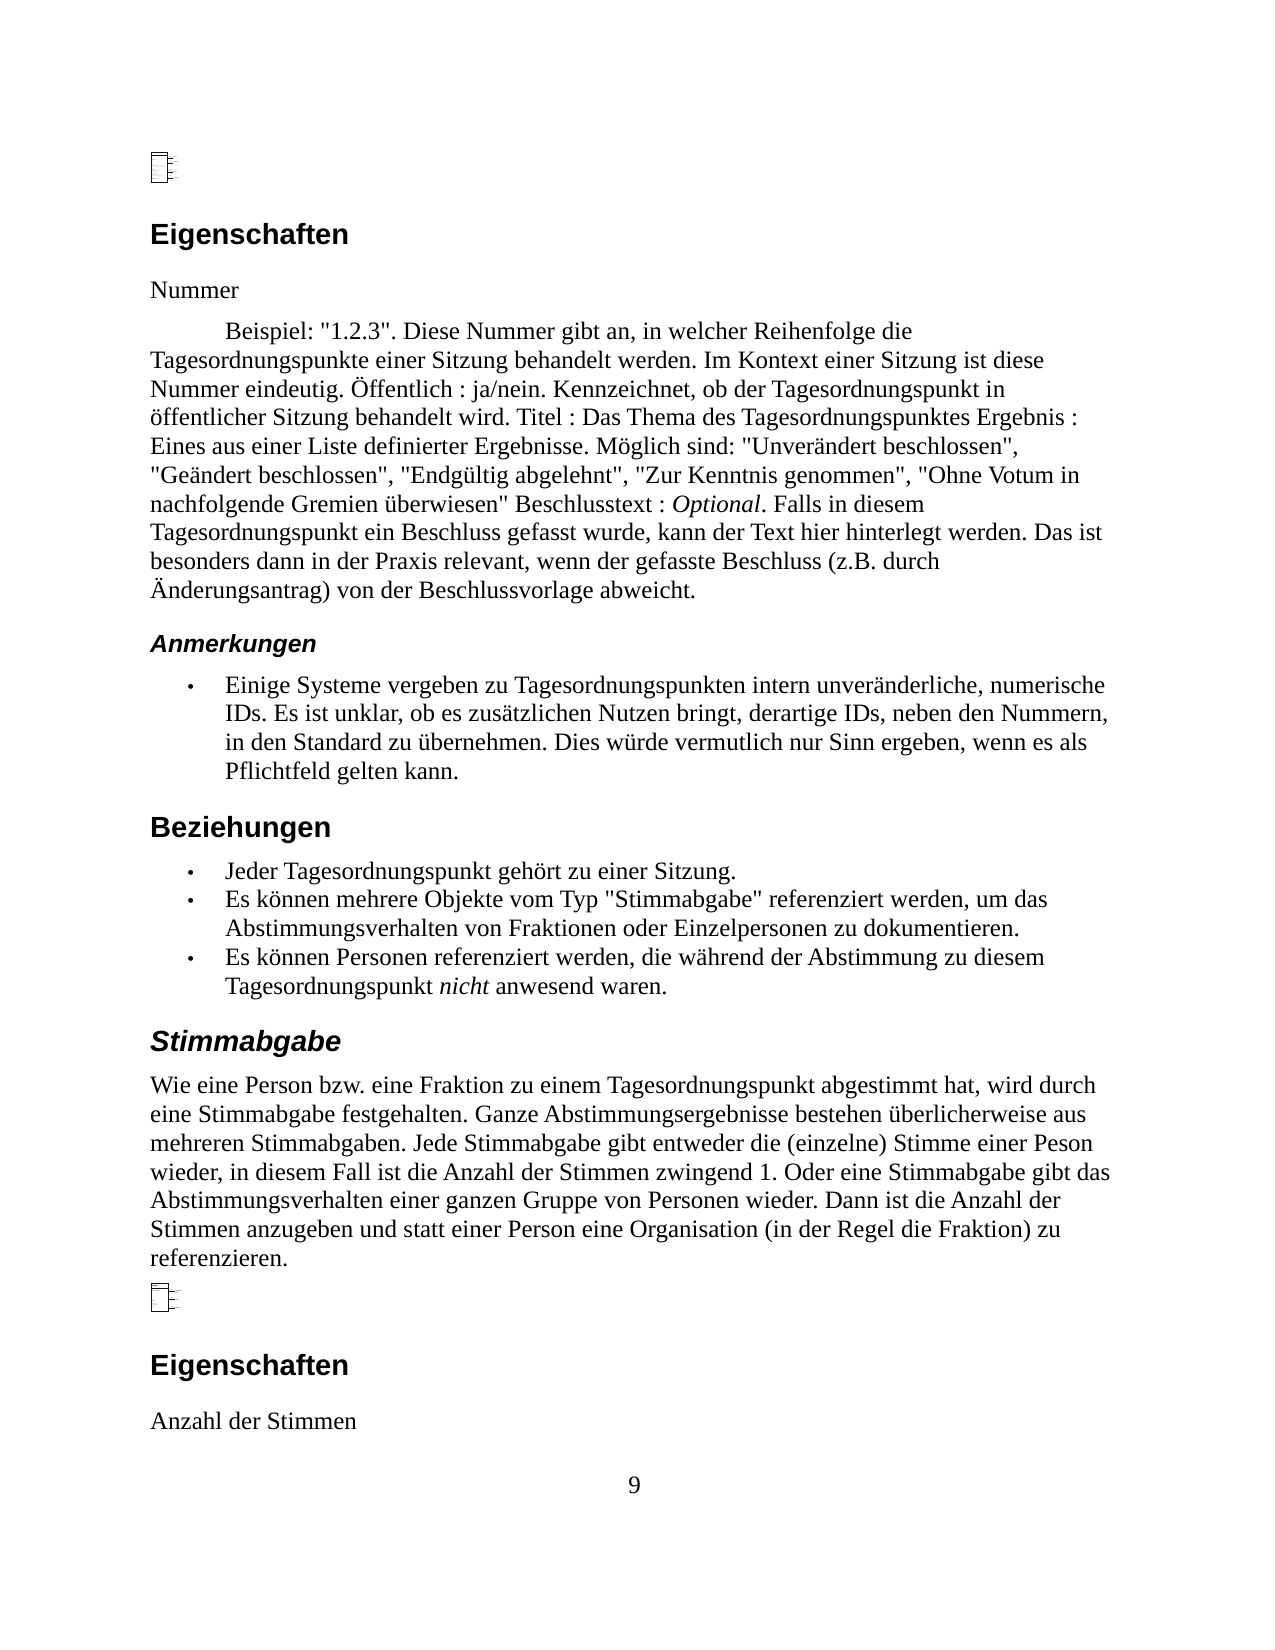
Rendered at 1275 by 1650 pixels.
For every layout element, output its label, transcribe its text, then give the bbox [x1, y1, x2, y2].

subtitle Eigenschaften [150, 217, 1125, 251]
list Einige Systeme vergeben zu Tagesordnungspunkten intern unveränderliche, numerische IDs. Es ist unklar, ob es zusätzlichen Nutzen bringt, derartige IDs, neben den Nummern, in den Standard zu übernehmen. Dies würde vermutlich nur Sinn ergeben, wenn es als Pflichtfeld gelten kann. [187, 670, 1125, 785]
text Nummer [150, 275, 1125, 304]
list Es können Personen referenziert werden, die während der Abstimmung zu diesem Tagesordnungspunkt nicht anwesend waren. [187, 942, 1125, 999]
subtitle Eigenschaften [150, 1348, 1125, 1382]
list Es können mehrere Objekte vom Typ "Stimmabgabe" referenziert werden, um das Abstimmungsverhalten von Fraktionen oder Einzelpersonen zu dokumentieren. [187, 884, 1125, 942]
subtitle Beziehungen [150, 810, 1125, 843]
subtitle Stimmabgabe [150, 1024, 1125, 1058]
subtitle Anmerkungen [150, 629, 1125, 657]
text Tagesordnungspunkte einer Sitzung behandelt werden. Im Kontext einer Sitzung ist diese Nummer eindeutig. Öffentlich : ja/nein. Kennzeichnet, ob der Tagesordnungspunkt in öffentlicher Sitzung behandelt wird. Titel : Das Thema des Tagesordnungspunktes Ergebnis : Eines aus einer Liste definierter Ergebnisse. Möglich sind: "Unverändert beschlossen", "Geändert beschlossen", "Endgültig abgelehnt", "Zur Kenntnis genommen", "Ohne Votum in nachfolgende Gremien überwiesen" Beschlusstext : Optional. Falls in diesem Tagesordnungspunkt ein Beschluss gefasst wurde, kann der Text hier hinterlegt werden. Das ist besonders dann in der Praxis relevant, wenn der gefasste Beschluss (z.B. durch Änderungsantrag) von der Beschlussvorlage abweicht. [150, 345, 1125, 604]
text Anzahl der Stimmen [150, 1406, 1125, 1435]
text Beispiel: "1.2.3". Diese Nummer gibt an, in welcher Reihenfolge die [225, 316, 1125, 345]
list Jeder Tagesordnungspunkt gehört zu einer Sitzung. [187, 856, 1125, 884]
text Wie eine Person bzw. eine Fraktion zu einem Tagesordnungspunkt abgestimmt hat, wird durch eine Stimmabgabe festgehalten. Ganze Abstimmungsergebnisse bestehen überlicherweise aus mehreren Stimmabgaben. Jede Stimmabgabe gibt entweder die (einzelne) Stimme einer Peson wieder, in diesem Fall ist die Anzahl der Stimmen zwingend 1. Oder eine Stimmabgabe gibt das Abstimmungsverhalten einer ganzen Gruppe von Personen wieder. Dann ist die Anzahl der Stimmen anzugeben und statt einer Person eine Organisation (in der Regel die Fraktion) zu referenzieren. [150, 1071, 1125, 1272]
